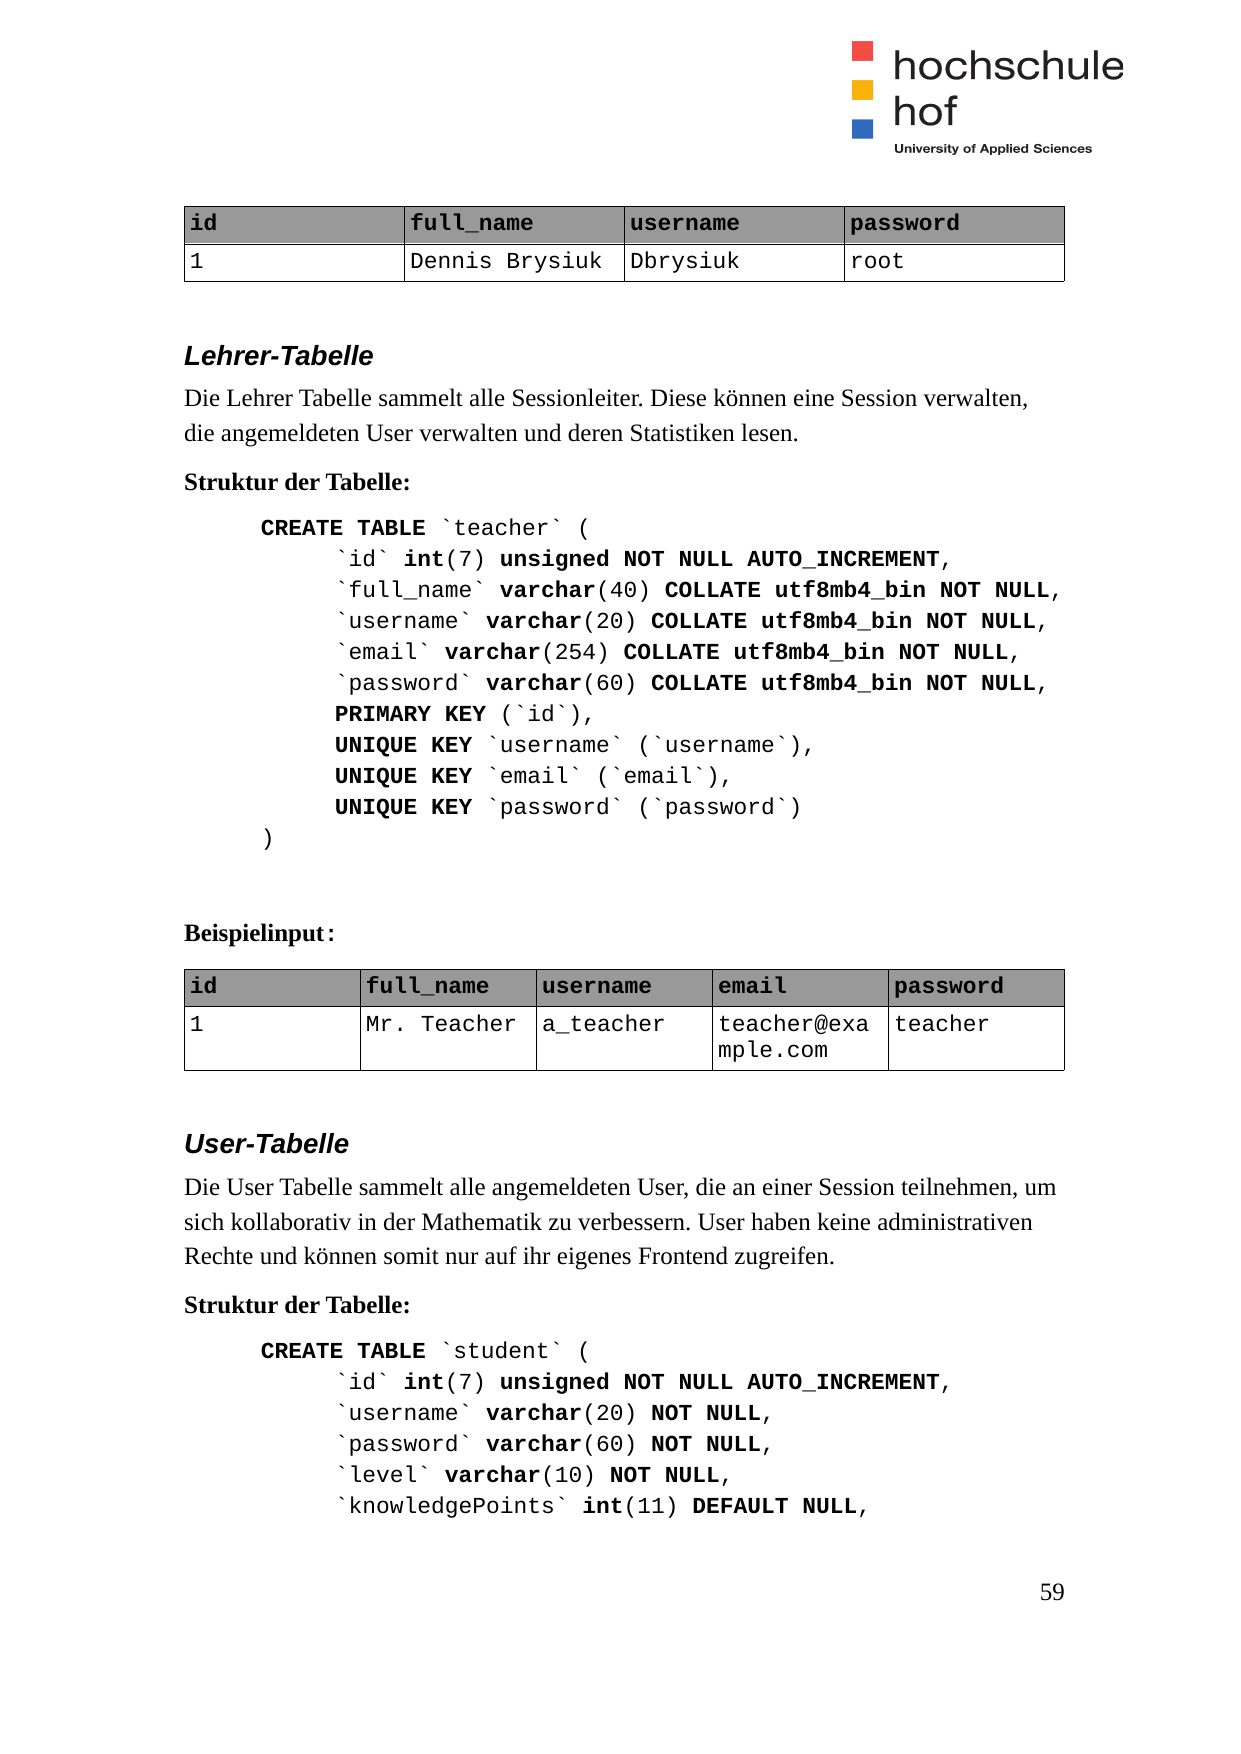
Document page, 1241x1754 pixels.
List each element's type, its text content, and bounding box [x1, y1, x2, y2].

table_header password [845, 207, 1064, 243]
table_header email [713, 970, 888, 1006]
table_header id [185, 970, 360, 1006]
table_header full_name [405, 207, 624, 243]
table_cell Dbrysiuk [625, 245, 844, 281]
text Die Lehrer Tabelle sammelt alle Sessionleiter. Diese können eine Session verwalten, die angemeldeten User verwalten und deren Statistiken lesen. [184, 383, 1064, 447]
table_header password [889, 970, 1064, 1006]
table_cell teacher@example.com [713, 1007, 888, 1069]
table_cell Mr. Teacher [361, 1007, 536, 1069]
table_cell 1 [185, 245, 404, 281]
picture [852, 41, 1124, 155]
text Struktur der Tabelle: [184, 467, 1064, 496]
table_cell teacher [889, 1007, 1064, 1069]
subtitle User-Tabelle [184, 1128, 1064, 1160]
text Struktur der Tabelle: [184, 1290, 1064, 1319]
table_header full_name [361, 970, 536, 1006]
table_cell root [845, 245, 1064, 281]
table_cell Dennis Brysiuk [405, 245, 624, 281]
table_cell 1 [185, 1007, 360, 1069]
table_header username [625, 207, 844, 243]
table_header id [185, 207, 404, 243]
text Die User Tabelle sammelt alle angemeldeten User, die an einer Session teilnehmen, um sich kollaborativ in der Mathematik zu verbessern. User haben keine administrativen Rechte und können somit nur auf ihr eigenes Frontend zugreifen. [184, 1172, 1064, 1270]
text CREATE TABLE `student` ( `id` int(7) unsigned NOT NULL AUTO_INCREMENT, `username` varchar(20) NOT NULL, `password` varchar(60) NOT NULL, `level` varchar(10) NOT NULL, `knowledgePoints` int(11) DEFAULT NULL, [261, 1339, 1064, 1520]
subtitle Lehrer-Tabelle [184, 339, 1064, 371]
text CREATE TABLE `teacher` ( `id` int(7) unsigned NOT NULL AUTO_INCREMENT, `full_name` varchar(40) COLLATE utf8mb4_bin NOT NULL, `username` varchar(20) COLLATE utf8mb4_bin NOT NULL, `email` varchar(254) COLLATE utf8mb4_bin NOT NULL, `password` varchar(60) COLLATE utf8mb4_bin NOT NULL, PRIMARY KEY (`id`), UNIQUE KEY `username` (`username`), UNIQUE KEY `email` (`email`), UNIQUE KEY `password` (`password`) ) [261, 516, 1064, 852]
table_cell a_teacher [537, 1007, 712, 1069]
table_header username [537, 970, 712, 1006]
text Beispielinput: [184, 918, 1064, 948]
